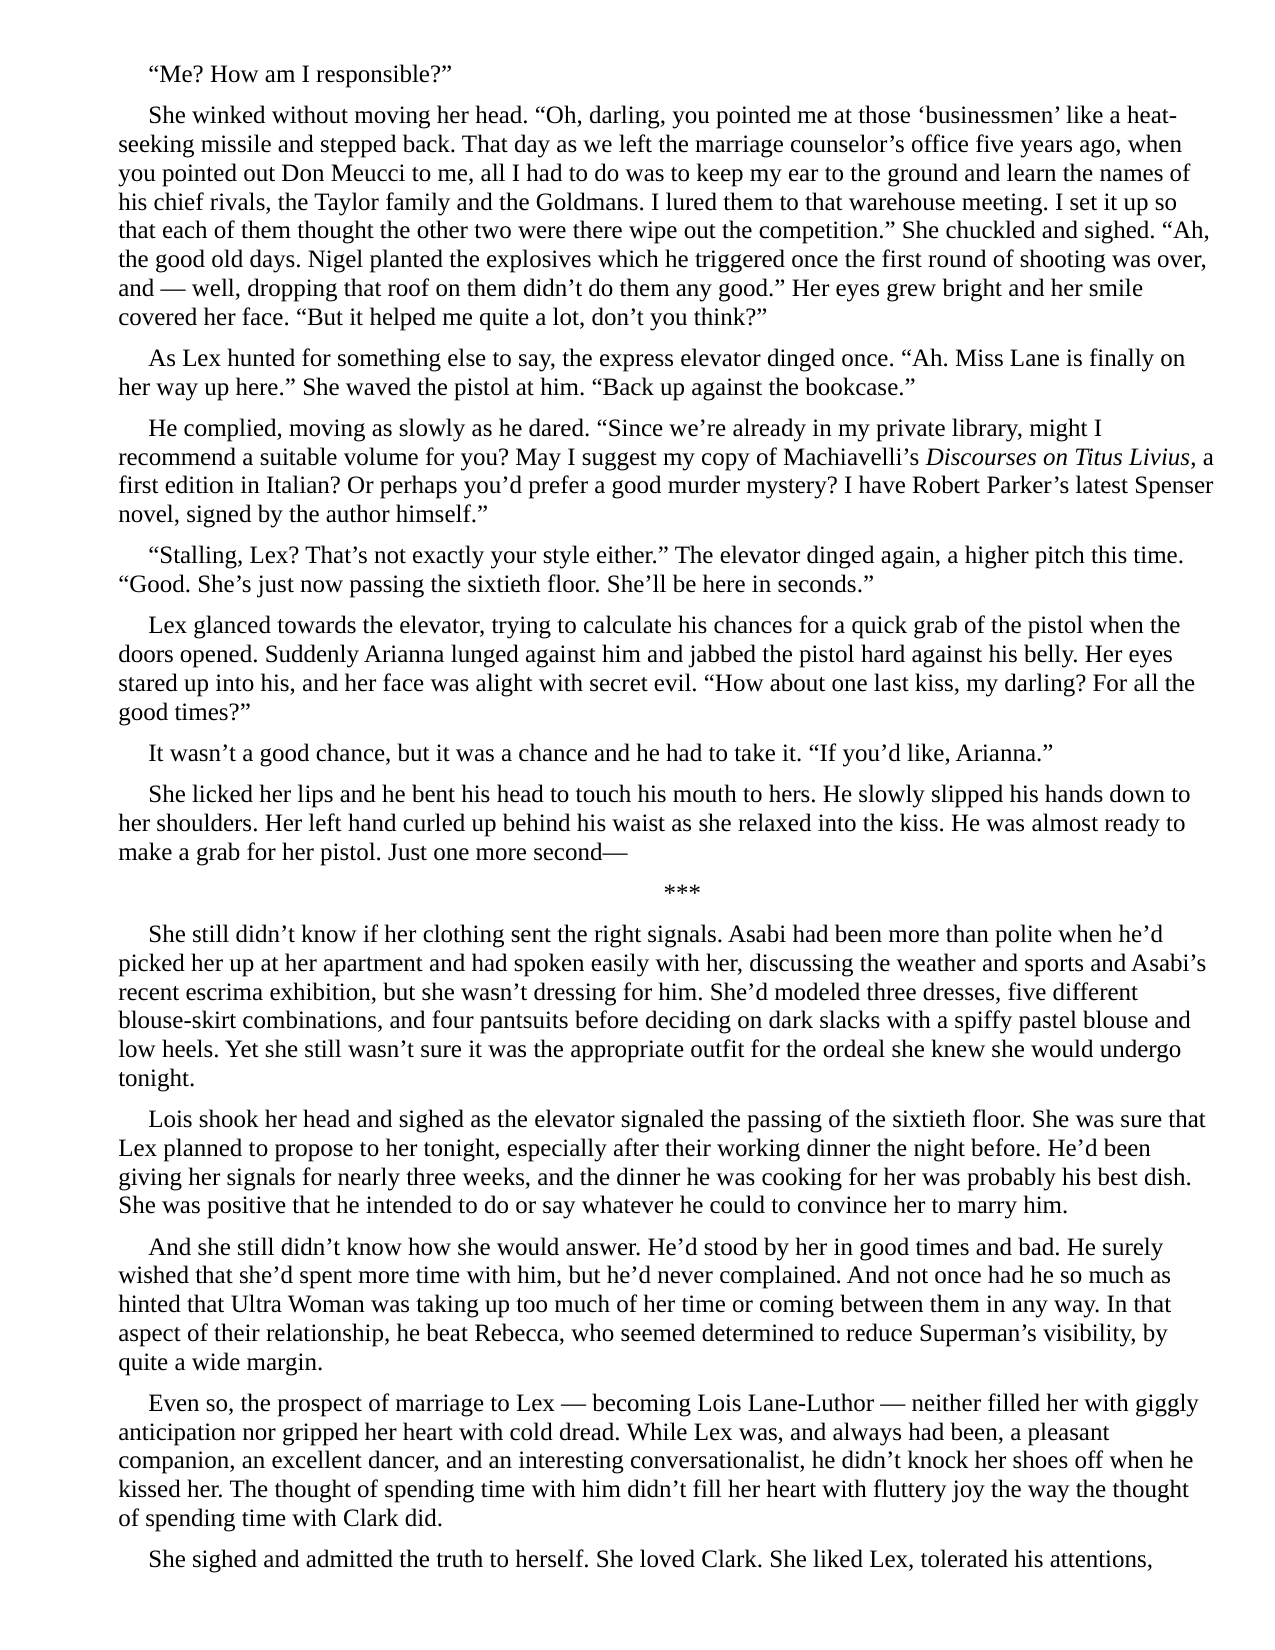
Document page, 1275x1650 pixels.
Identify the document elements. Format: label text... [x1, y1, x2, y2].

text It wasn’t a good chance, but it was a chance and he had to take it. “If you’d like, Arianna.” [118, 738, 1216, 767]
text *** [118, 878, 1216, 907]
text He complied, moving as slowly as he dared. “Since we’re already in my private library, might I recommend a suitable volume for you? May I suggest my copy of Machiavelli’s Discourses on Titus Livius, a first edition in Italian? Or perhaps you’d prefer a good murder mystery? I have Robert Parker’s latest Spenser novel, signed by the author himself.” [118, 413, 1216, 528]
text She licked her lips and he bent his head to touch his mouth to hers. He slowly slipped his hands down to her shoulders. Her left hand curled up behind his waist as she relaxed into the kiss. He was almost ready to make a grab for her pistol. Just one more second— [118, 779, 1216, 865]
text And she still didn’t know how she would answer. He’d stood by her in good times and bad. He surely wished that she’d spent more time with him, but he’d never complained. And not once had he so much as hinted that Ultra Woman was taking up too much of her time or coming between them in any way. In that aspect of their relationship, he beat Rebecca, who seemed determined to reduce Superman’s visibility, by quite a wide margin. [118, 1232, 1216, 1375]
text “Stalling, Lex? That’s not exactly your style either.” The elevator dinged again, a higher pitch this time. “Good. She’s just now passing the sixtieth floor. She’ll be here in seconds.” [118, 540, 1216, 598]
text She still didn’t know if her clothing sent the right signals. Asabi had been more than polite when he’d picked her up at her apartment and had spoken easily with her, discussing the weather and sports and Asabi’s recent escrima exhibition, but she wasn’t dressing for him. She’d modeled three dresses, five different blouse-skirt combinations, and four pantsuits before deciding on dark slacks with a spiffy pastel blouse and low heels. Yet she still wasn’t sure it was the appropriate outfit for the ordeal she knew she would undergo tonight. [118, 919, 1216, 1092]
text She sighed and admitted the truth to herself. She loved Clark. She liked Lex, tolerated his attentions, [118, 1544, 1216, 1573]
text She winked without moving her head. “Oh, darling, you pointed me at those ‘businessmen’ like a heat-seeking missile and stepped back. That day as we left the marriage counselor’s office five years ago, when you pointed out Don Meucci to me, all I had to do was to keep my ear to the ground and learn the names of his chief rivals, the Taylor family and the Goldmans. I lured them to that warehouse meeting. I set it up so that each of them thought the other two were there wipe out the competition.” She chuckled and sighed. “Ah, the good old days. Nigel planted the explosives which he triggered once the first round of shooting was over, and — well, dropping that roof on them didn’t do them any good.” Her eyes grew bright and her smile covered her face. “But it helped me quite a lot, don’t you think?” [118, 100, 1216, 330]
text “Me? How am I responsible?” [118, 59, 1216, 88]
text Even so, the prospect of marriage to Lex — becoming Lois Lane-Luthor — neither filled her with giggly anticipation nor gripped her heart with cold dread. While Lex was, and always had been, a pleasant companion, an excellent dancer, and an interesting conversationalist, he didn’t knock her shoes off when he kissed her. The thought of spending time with him didn’t fill her heart with fluttery joy the way the thought of spending time with Clark did. [118, 1388, 1216, 1532]
text As Lex hunted for something else to say, the express elevator dinged once. “Ah. Miss Lane is finally on her way up here.” She waved the pistol at him. “Back up against the bookcase.” [118, 343, 1216, 400]
text Lois shook her head and sighed as the elevator signaled the passing of the sixtieth floor. She was sure that Lex planned to propose to her tonight, especially after their working dinner the night before. He’d been giving her signals for nearly three weeks, and the dinner he was cooking for her was probably his best dish. She was positive that he intended to do or say whatever he could to convince her to marry him. [118, 1104, 1216, 1219]
text Lex glanced towards the elevator, trying to calculate his chances for a quick grab of the pistol when the doors opened. Suddenly Arianna lunged against him and jabbed the pistol hard against his belly. Her eyes stared up into his, and her face was alight with secret evil. “How about one last kiss, my darling? For all the good times?” [118, 610, 1216, 725]
